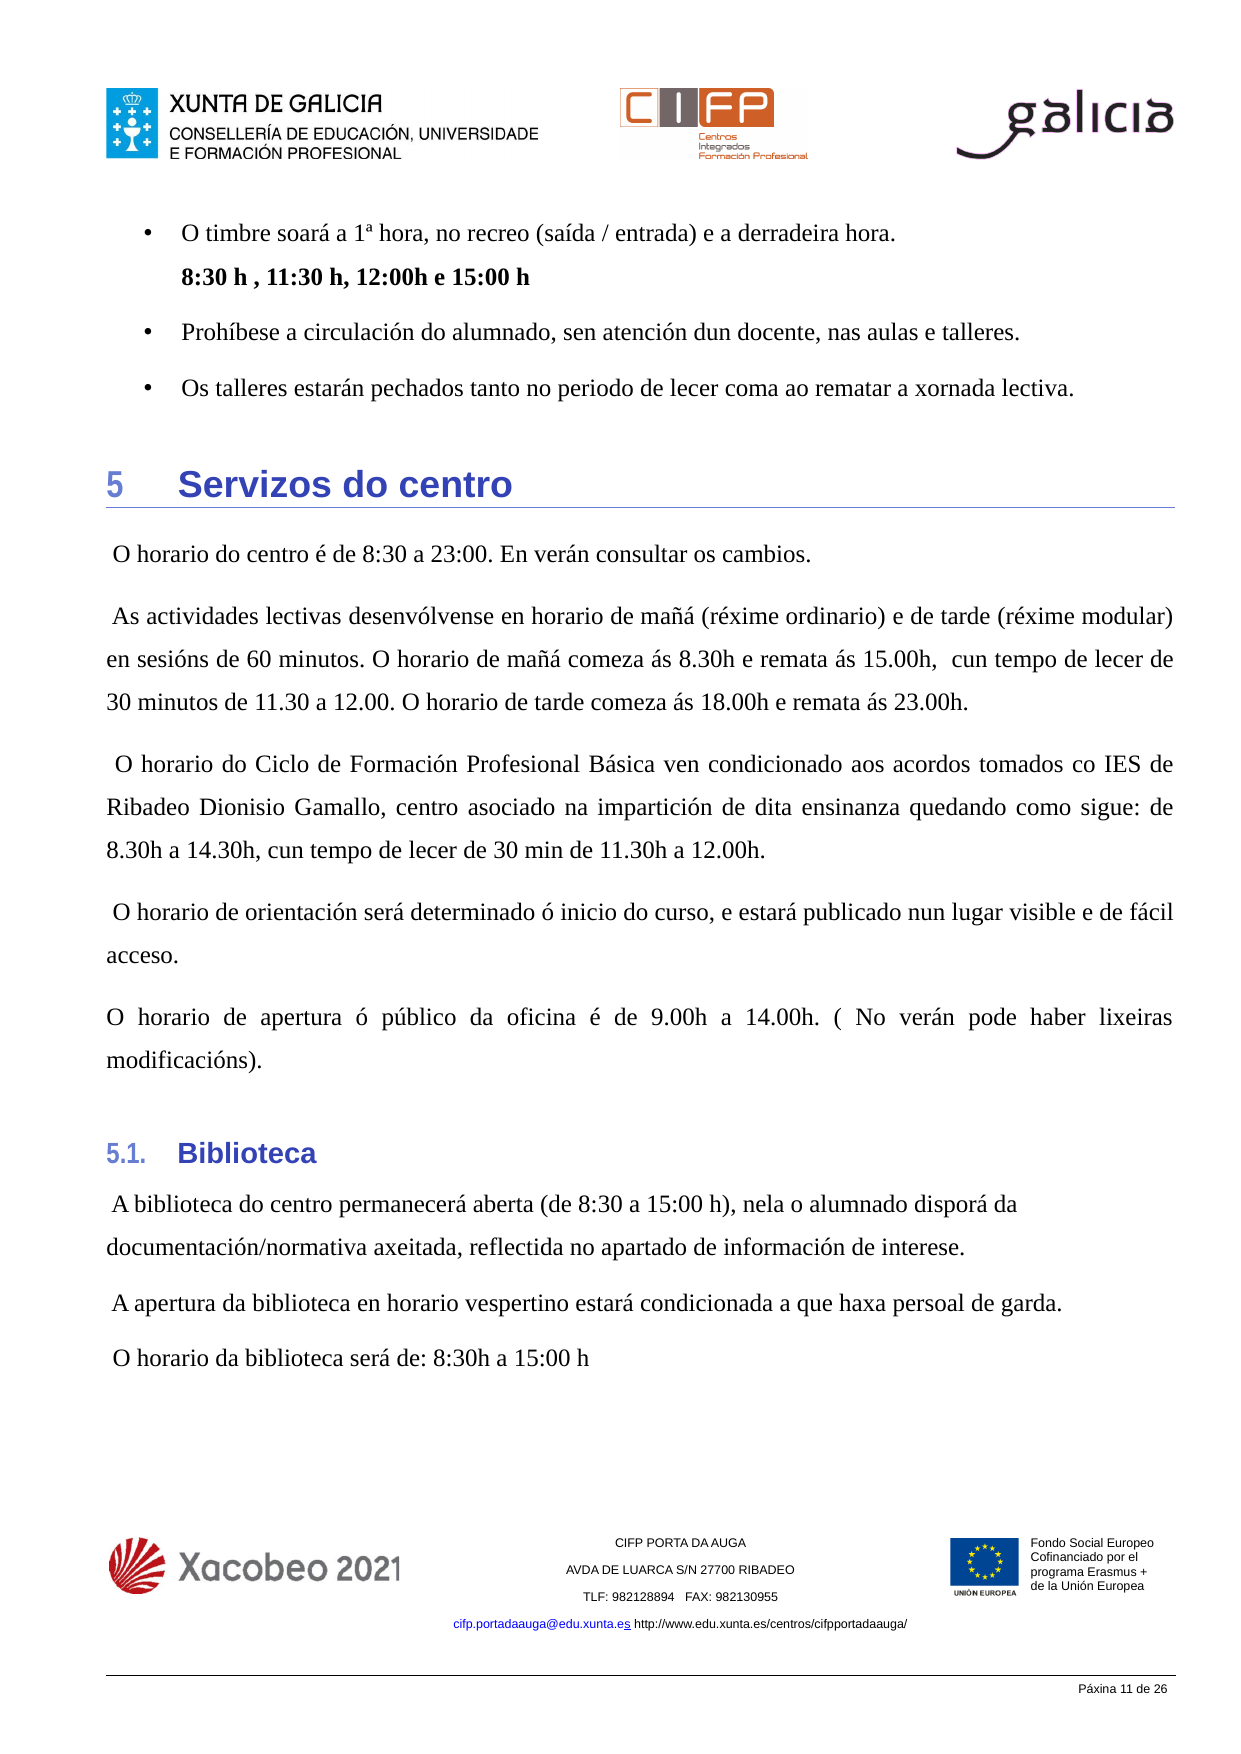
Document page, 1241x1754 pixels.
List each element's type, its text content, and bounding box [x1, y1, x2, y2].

picture [124, 118, 140, 151]
text O horario do Ciclo de Formación Profesional Básica ven condicionado aos acordos tomados co IES de Ribadeo Dionisio Gamallo, centro asociado na impartición de dita ensinanza quedando como sigue: de 8.30h a 14.30h, cun tempo de lecer de 30 min de 11.30h a 12.00h. [106, 749, 1175, 864]
picture [950, 1538, 1019, 1598]
picture [620, 88, 808, 159]
picture [129, 93, 140, 97]
list Os talleres estarán pechados tanto no periodo de lecer coma ao rematar a xornada lectiva. [144, 373, 1175, 402]
picture [156, 88, 538, 159]
picture [144, 124, 151, 130]
picture [109, 1537, 400, 1594]
text O horario do centro é de 8:30 a 23:00. En verán consultar os cambios. [106, 539, 1175, 568]
picture [114, 139, 120, 146]
picture [113, 107, 120, 115]
text A biblioteca do centro permanecerá aberta (de 8:30 a 15:00 h), nela o alumnado disporá da documentación/normativa axeitada, reflectida no apartado de información de interese. [106, 1189, 1175, 1261]
picture [954, 88, 1176, 160]
picture [144, 108, 151, 115]
picture [129, 108, 136, 114]
list O timbre soará a 1ª hora, no recreo (saída / entrada) e a derradeira hora. 8:30 h , 11:30 h, 12:00h e 15:00 h [144, 218, 1175, 290]
list Prohíbese a circulación do alumnado, sen atención dun docente, nas aulas e talleres. [144, 317, 1175, 346]
subtitle Servizos do centro [106, 462, 1175, 507]
text A apertura da biblioteca en horario vespertino estará condicionada a que haxa persoal de garda. [106, 1288, 1175, 1316]
picture [129, 99, 140, 105]
text O horario de apertura ó público da oficina é de 9.00h a 14.00h. ( No verán pode haber lixeiras modificacións). [106, 1002, 1175, 1074]
text O horario de orientación será determinado ó inicio do curso, e estará publicado nun lugar visible e de fácil acceso. [106, 897, 1175, 969]
text O horario da biblioteca será de: 8:30h a 15:00 h [106, 1343, 1175, 1372]
subtitle Biblioteca [106, 1137, 1175, 1170]
text As actividades lectivas desenvólvense en horario de mañá (réxime ordinario) e de tarde (réxime modular) en sesións de 60 minutos. O horario de mañá comeza ás 8.30h e remata ás 15.00h, cun tempo de lecer de 30 minutos de 11.30 a 12.00. O horario de tarde comeza ás 18.00h e remata ás 23.00h. [106, 601, 1175, 716]
